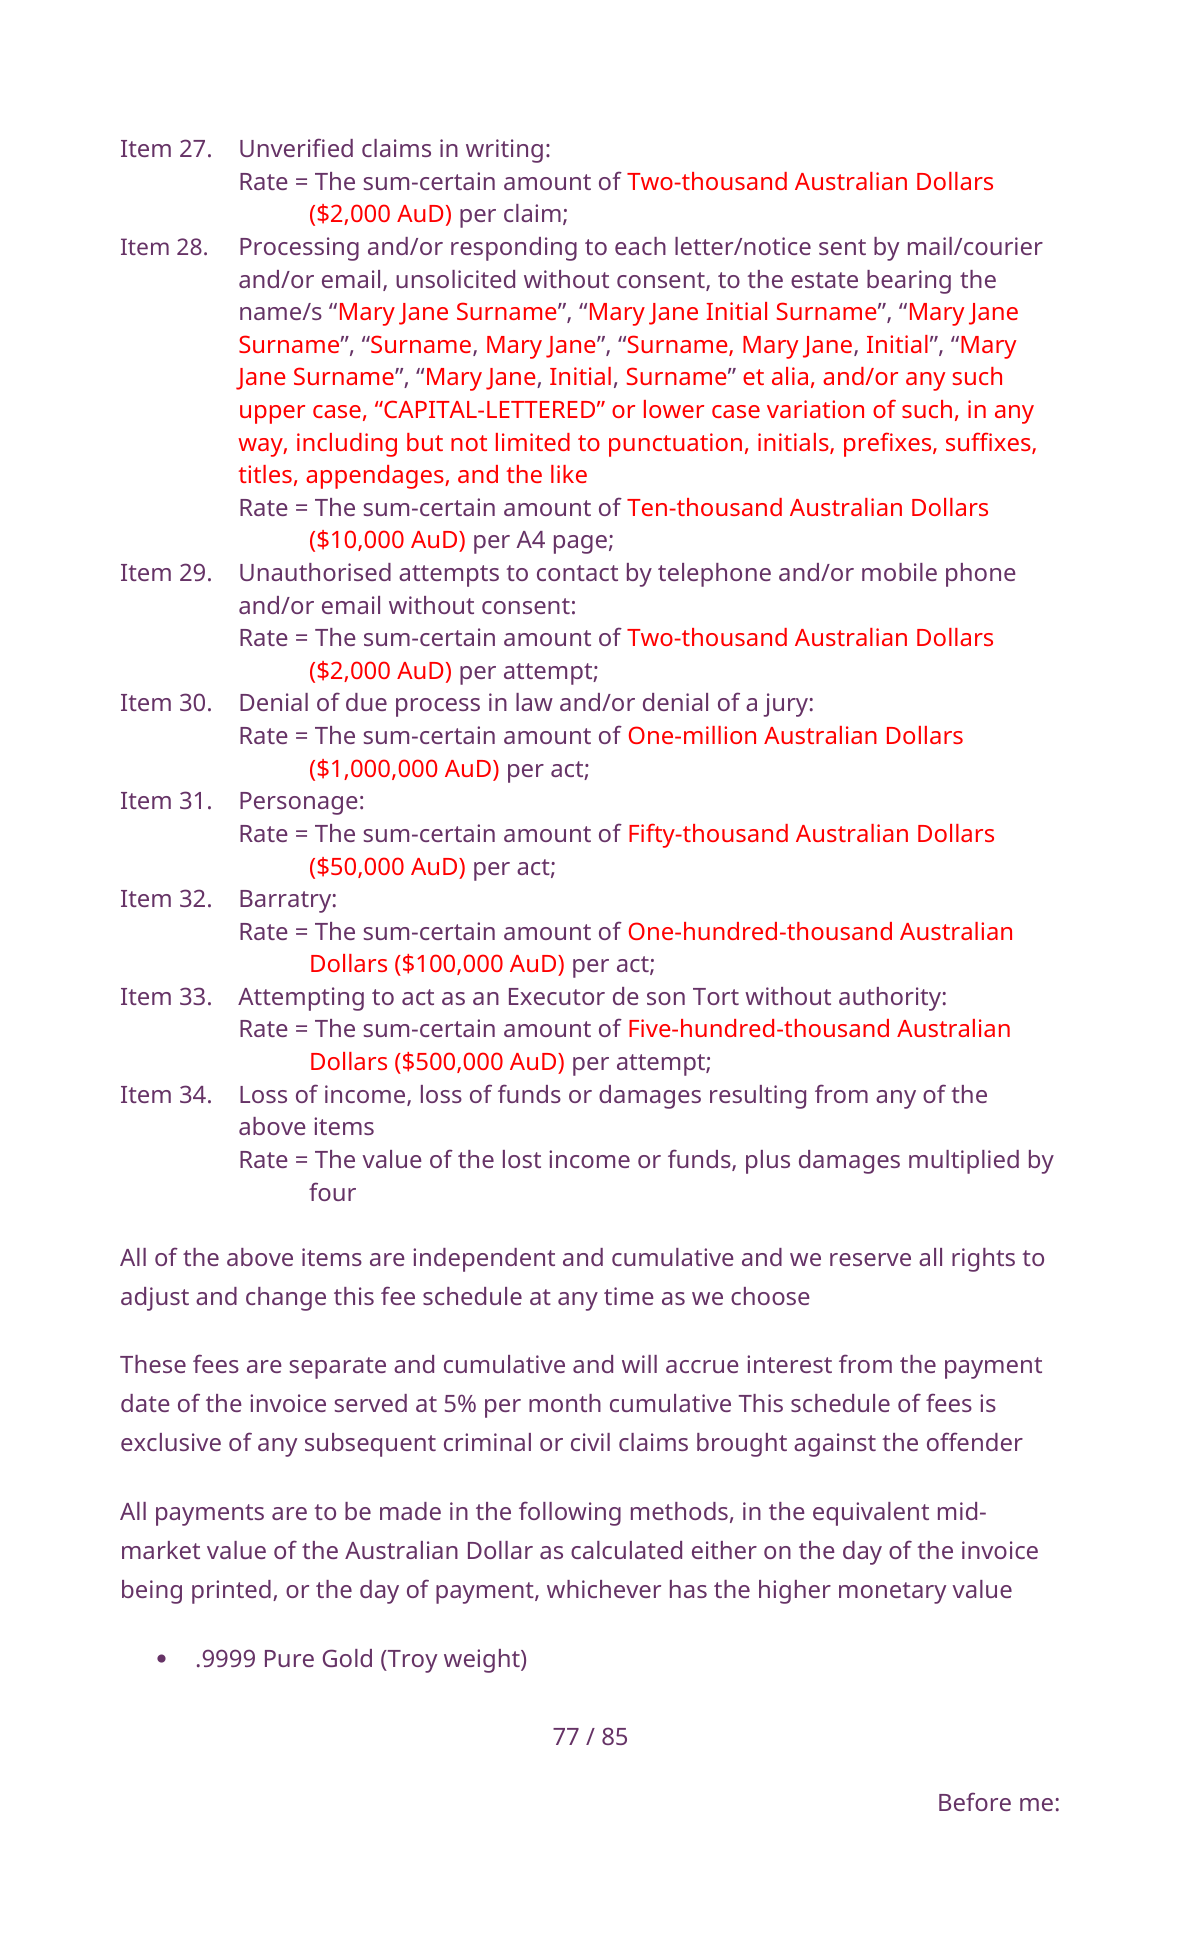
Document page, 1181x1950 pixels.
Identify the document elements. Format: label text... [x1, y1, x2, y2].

list Unauthorised attempts to contact by telephone and/or mobile phone and/or email without consent: [120, 556, 1061, 621]
list Attempting to act as an Executor de son Tort without authority: [120, 980, 1061, 1012]
list Rate = The sum-certain amount of Ten-thousand Australian Dollars ($10,000 AuD) per A4 page; [238, 491, 1061, 556]
list Rate = The sum-certain amount of Two-thousand Australian Dollars ($2,000 AuD) per claim; [238, 164, 1061, 230]
text All of the above items are independent and cumulative and we reserve all rights to adjust and change this fee schedule at any time as we choose [120, 1241, 1061, 1312]
list Rate = The value of the lost income or funds, plus damages multiplied by four [238, 1143, 1061, 1208]
list Rate = The sum-certain amount of One-million Australian Dollars ($1,000,000 AuD) per act; [238, 719, 1061, 784]
list .9999 Pure Gold (Troy weight) [157, 1641, 1061, 1674]
list Denial of due process in law and/or denial of a jury: [120, 686, 1061, 719]
text All payments are to be made in the following methods, in the equivalent mid-market value of the Australian Dollar as calculated either on the day of the invoice being printed, or the day of payment, whichever has the higher monetary value [120, 1495, 1061, 1606]
list Personage: [120, 784, 1061, 817]
list Unverified claims in writing: [120, 132, 1061, 164]
list Loss of income, loss of funds or damages resulting from any of the above items [120, 1077, 1061, 1143]
list Rate = The sum-certain amount of One-hundred-thousand Australian Dollars ($100,000 AuD) per act; [238, 914, 1061, 980]
text These fees are separate and cumulative and will accrue interest from the payment date of the invoice served at 5% per month cumulative This schedule of fees is exclusive of any subsequent criminal or civil claims brought against the offender [120, 1348, 1061, 1459]
list Processing and/or responding to each letter/notice sent by mail/courier and/or email, unsolicited without consent, to the estate bearing the name/s “Mary Jane Surname”, “Mary Jane Initial Surname”, “Mary Jane Surname”, “Surname, Mary Jane”, “Surname, Mary Jane, Initial”, “Mary Jane Surname”, “Mary Jane, Initial, Surname” et alia, and/or any such upper case, “CAPITAL-LETTERED” or lower case variation of such, in any way, including but not limited to punctuation, initials, prefixes, suffixes, titles, appendages, and the like [120, 230, 1061, 491]
list Rate = The sum-certain amount of Two-thousand Australian Dollars ($2,000 AuD) per attempt; [238, 621, 1061, 686]
list Barratry: [120, 882, 1061, 914]
list Rate = The sum-certain amount of Fifty-thousand Australian Dollars ($50,000 AuD) per act; [238, 817, 1061, 882]
list Rate = The sum-certain amount of Five-hundred-thousand Australian Dollars ($500,000 AuD) per attempt; [238, 1012, 1061, 1077]
